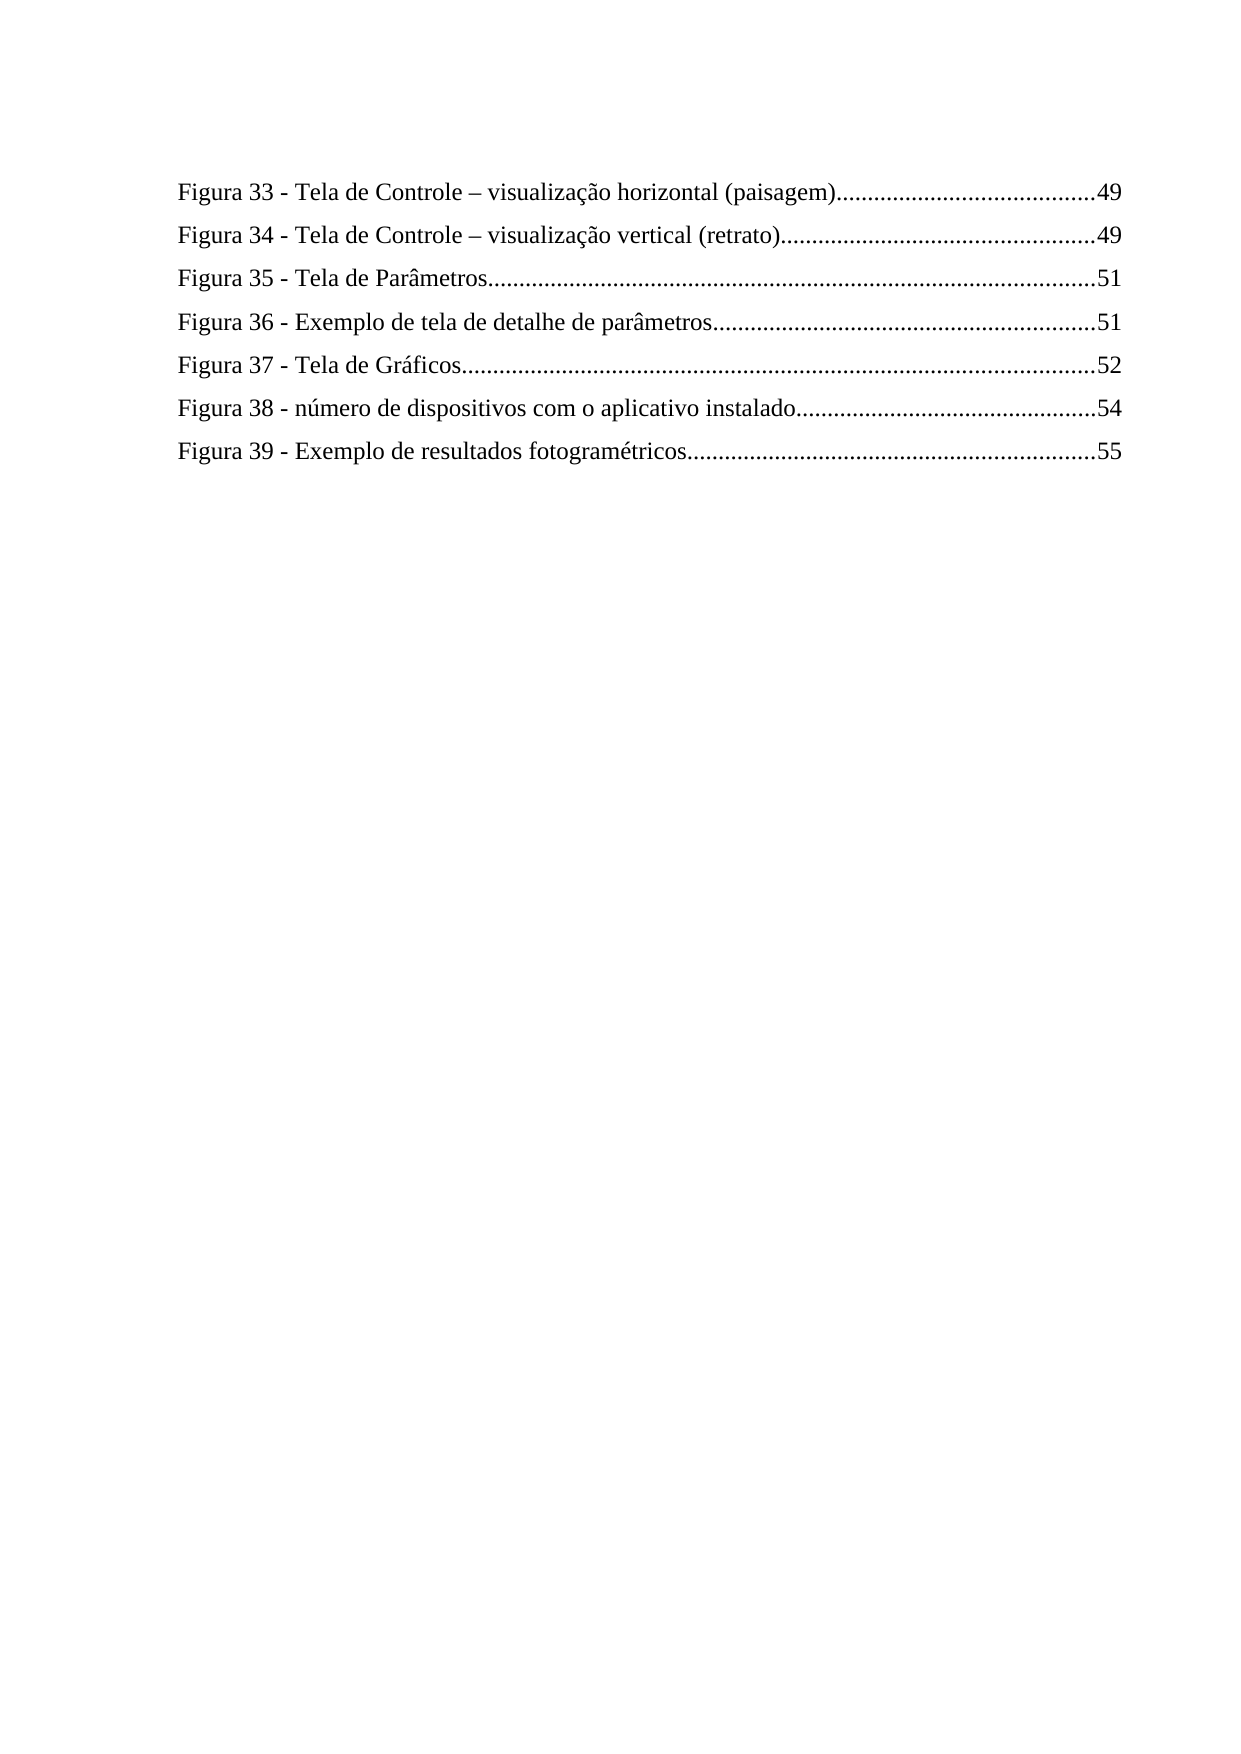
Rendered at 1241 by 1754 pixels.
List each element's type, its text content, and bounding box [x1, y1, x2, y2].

text Figura 34 - Tela de Controle – visualização vertical (retrato) 49 [177, 220, 1122, 249]
text Figura 36 - Exemplo de tela de detalhe de parâmetros 51 [177, 307, 1122, 335]
text Figura 37 - Tela de Gráficos 52 [177, 350, 1122, 378]
text Figura 39 - Exemplo de resultados fotogramétricos 55 [177, 436, 1122, 465]
text Figura 35 - Tela de Parâmetros 51 [177, 263, 1122, 292]
text Figura 33 - Tela de Controle – visualização horizontal (paisagem) 49 [177, 177, 1122, 206]
text Figura 38 - número de dispositivos com o aplicativo instalado 54 [177, 393, 1122, 422]
